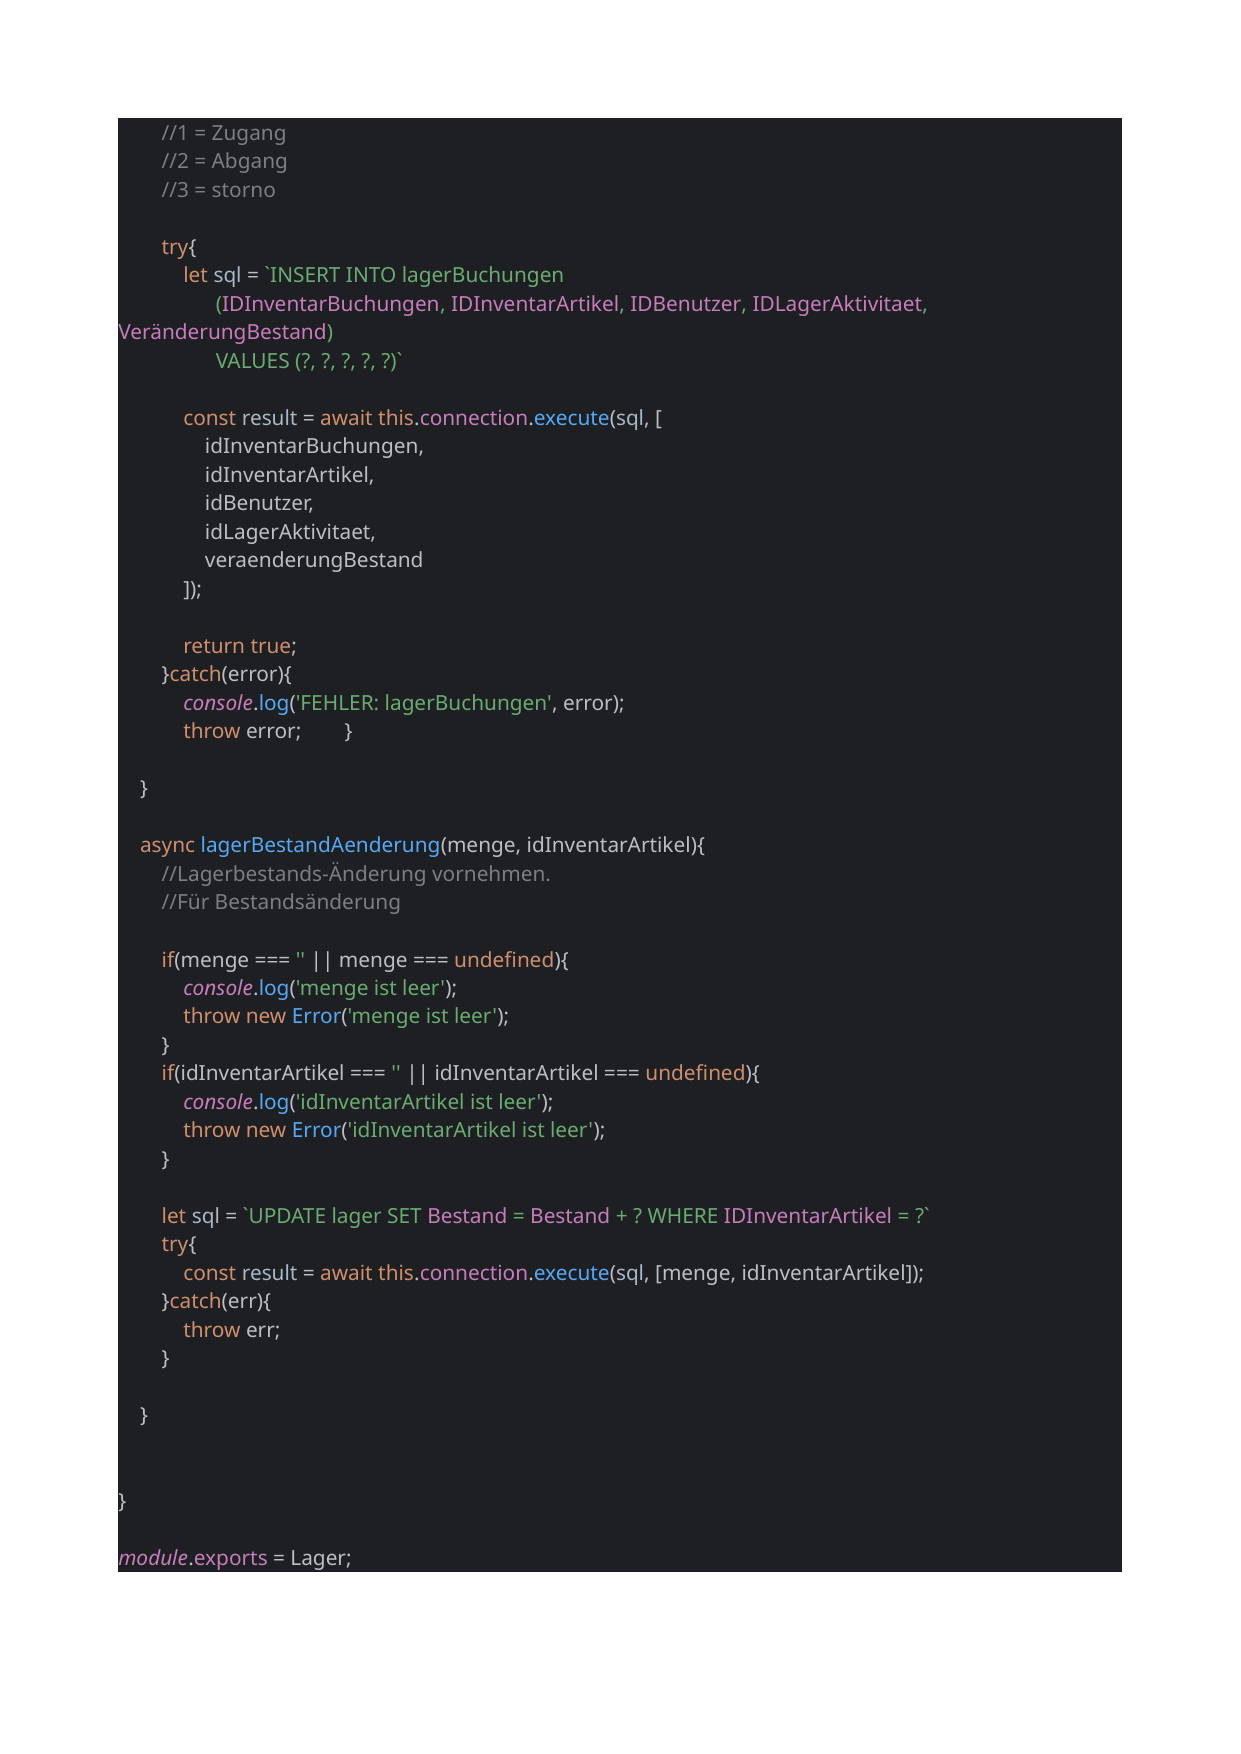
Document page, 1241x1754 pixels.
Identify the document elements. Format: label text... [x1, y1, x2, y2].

text //1 = Zugang //2 = Abgang //3 = storno try{ let sql = `INSERT INTO lagerBuchungen (IDInventarBuchungen, IDInventarArtikel, IDBenutzer, IDLagerAktivitaet, VeränderungBestand) VALUES (?, ?, ?, ?, ?)` const result = await this.connection.execute(sql, [ idInventarBuchungen, idInventarArtikel, idBenutzer, idLagerAktivitaet, veraenderungBestand ]); return true; }catch(error){ console.log('FEHLER: lagerBuchungen', error); throw error; } } async lagerBestandAenderung(menge, idInventarArtikel){ //Lagerbestands-Änderung vornehmen. //Für Bestandsänderung if(menge === '' || menge === undefined){ console.log('menge ist leer'); throw new Error('menge ist leer'); } if(idInventarArtikel === '' || idInventarArtikel === undefined){ console.log('idInventarArtikel ist leer'); throw new Error('idInventarArtikel ist leer'); } let sql = `UPDATE lager SET Bestand = Bestand + ? WHERE IDInventarArtikel = ?` try{ const result = await this.connection.execute(sql, [menge, idInventarArtikel]); }catch(err){ throw err; } } } module.exports = Lager; [118, 118, 1122, 1572]
